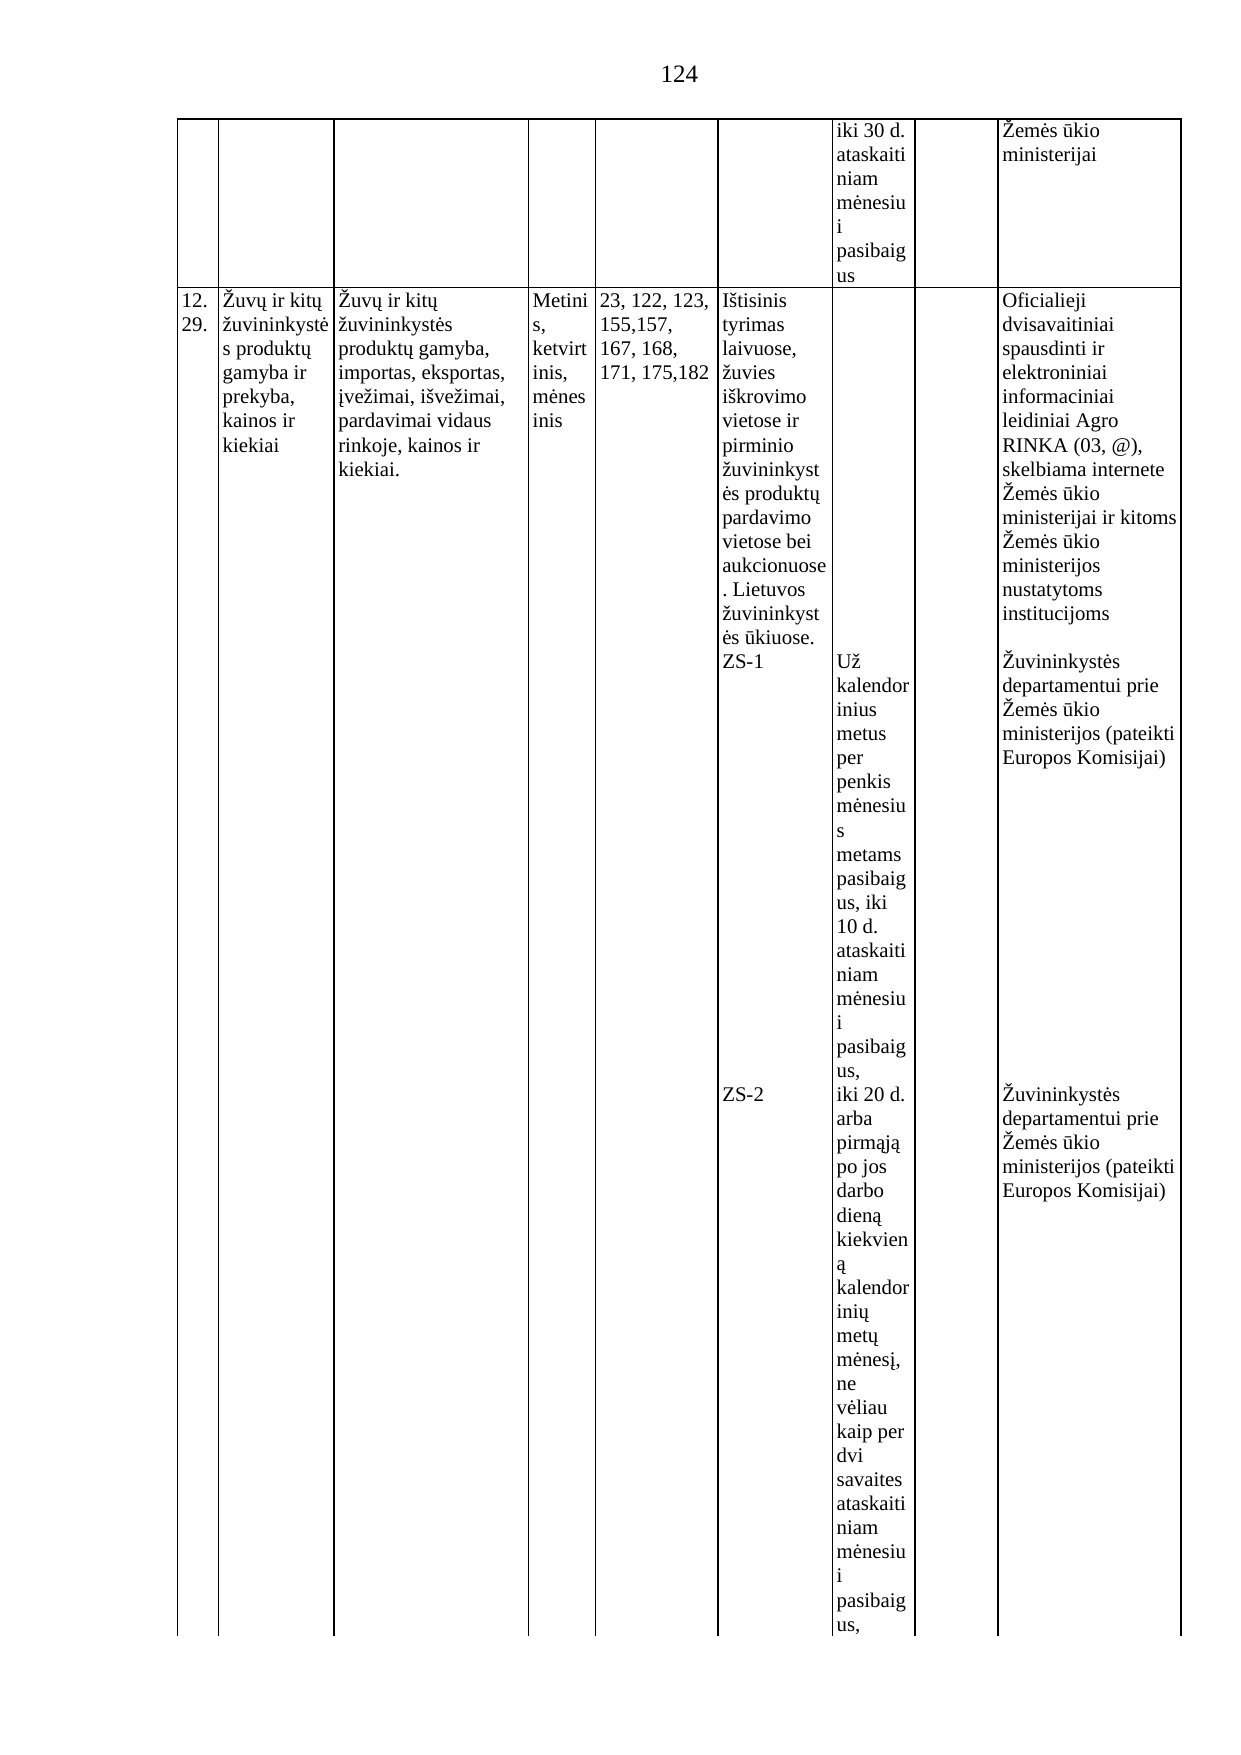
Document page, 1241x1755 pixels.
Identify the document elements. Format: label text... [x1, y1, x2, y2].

table_cell [529, 649, 595, 1082]
table_cell Žuvininkystės departamentui prie Žemės ūkio ministerijos (pateikti Europos Komisijai) [999, 649, 1180, 1082]
table_cell [335, 1082, 528, 1227]
table_cell [596, 1227, 717, 1636]
table_cell Žemės ūkio ministerijai [999, 120, 1180, 287]
table_cell Žuvų ir kitų žuvininkystės produktų gamyba, importas, eksportas, įvežimai, išvežimai, pardavimai vidaus rinkoje, kainos ir kiekiai. [335, 288, 528, 649]
table_cell [178, 1227, 218, 1636]
table_cell [178, 649, 218, 1082]
table_cell [916, 1227, 997, 1636]
table_cell [719, 120, 832, 287]
table_cell Žuvų ir kitų žuvininkystės produktų gamyba ir prekyba, kainos ir kiekiai [219, 288, 333, 649]
table_cell [596, 1082, 717, 1227]
table_cell [596, 120, 717, 287]
table_cell Metinis, ketvirtinis, mėnesinis [529, 288, 595, 649]
table_cell [335, 120, 528, 287]
table_cell [219, 120, 333, 287]
table_cell [916, 120, 997, 287]
table_cell [529, 1227, 595, 1636]
table_cell [719, 1227, 832, 1636]
table_cell Žuvininkystės departamentui prie Žemės ūkio ministerijos (pateikti Europos Komisijai) [999, 1082, 1180, 1227]
table_cell [219, 1227, 333, 1636]
table_cell Oficialieji dvisavaitiniai spausdinti ir elektroniniai informaciniai leidiniai Agro RINKA (03, @), skelbiama internete Žemės ūkio ministerijai ir kitoms Žemės ūkio ministerijos nustatytoms institucijoms [999, 288, 1180, 649]
table_cell ZS-1 [719, 649, 832, 1082]
table_cell [529, 1082, 595, 1227]
table_cell 12.29. [178, 288, 218, 649]
table_cell [529, 120, 595, 287]
table_cell [833, 288, 914, 649]
table_cell [178, 120, 218, 287]
table_cell [916, 1082, 997, 1227]
table_cell [916, 288, 997, 649]
table_cell [916, 649, 997, 1082]
table_cell [999, 1227, 1180, 1636]
table_cell [596, 649, 717, 1082]
table_cell [178, 1082, 218, 1227]
table_cell 23, 122, 123, 155,157, 167, 168, 171, 175,182 [596, 288, 717, 649]
table_cell [335, 1227, 528, 1636]
table_cell [219, 649, 333, 1082]
table_cell [335, 649, 528, 1082]
table_cell ZS-2 [719, 1082, 832, 1227]
table_cell [219, 1082, 333, 1227]
